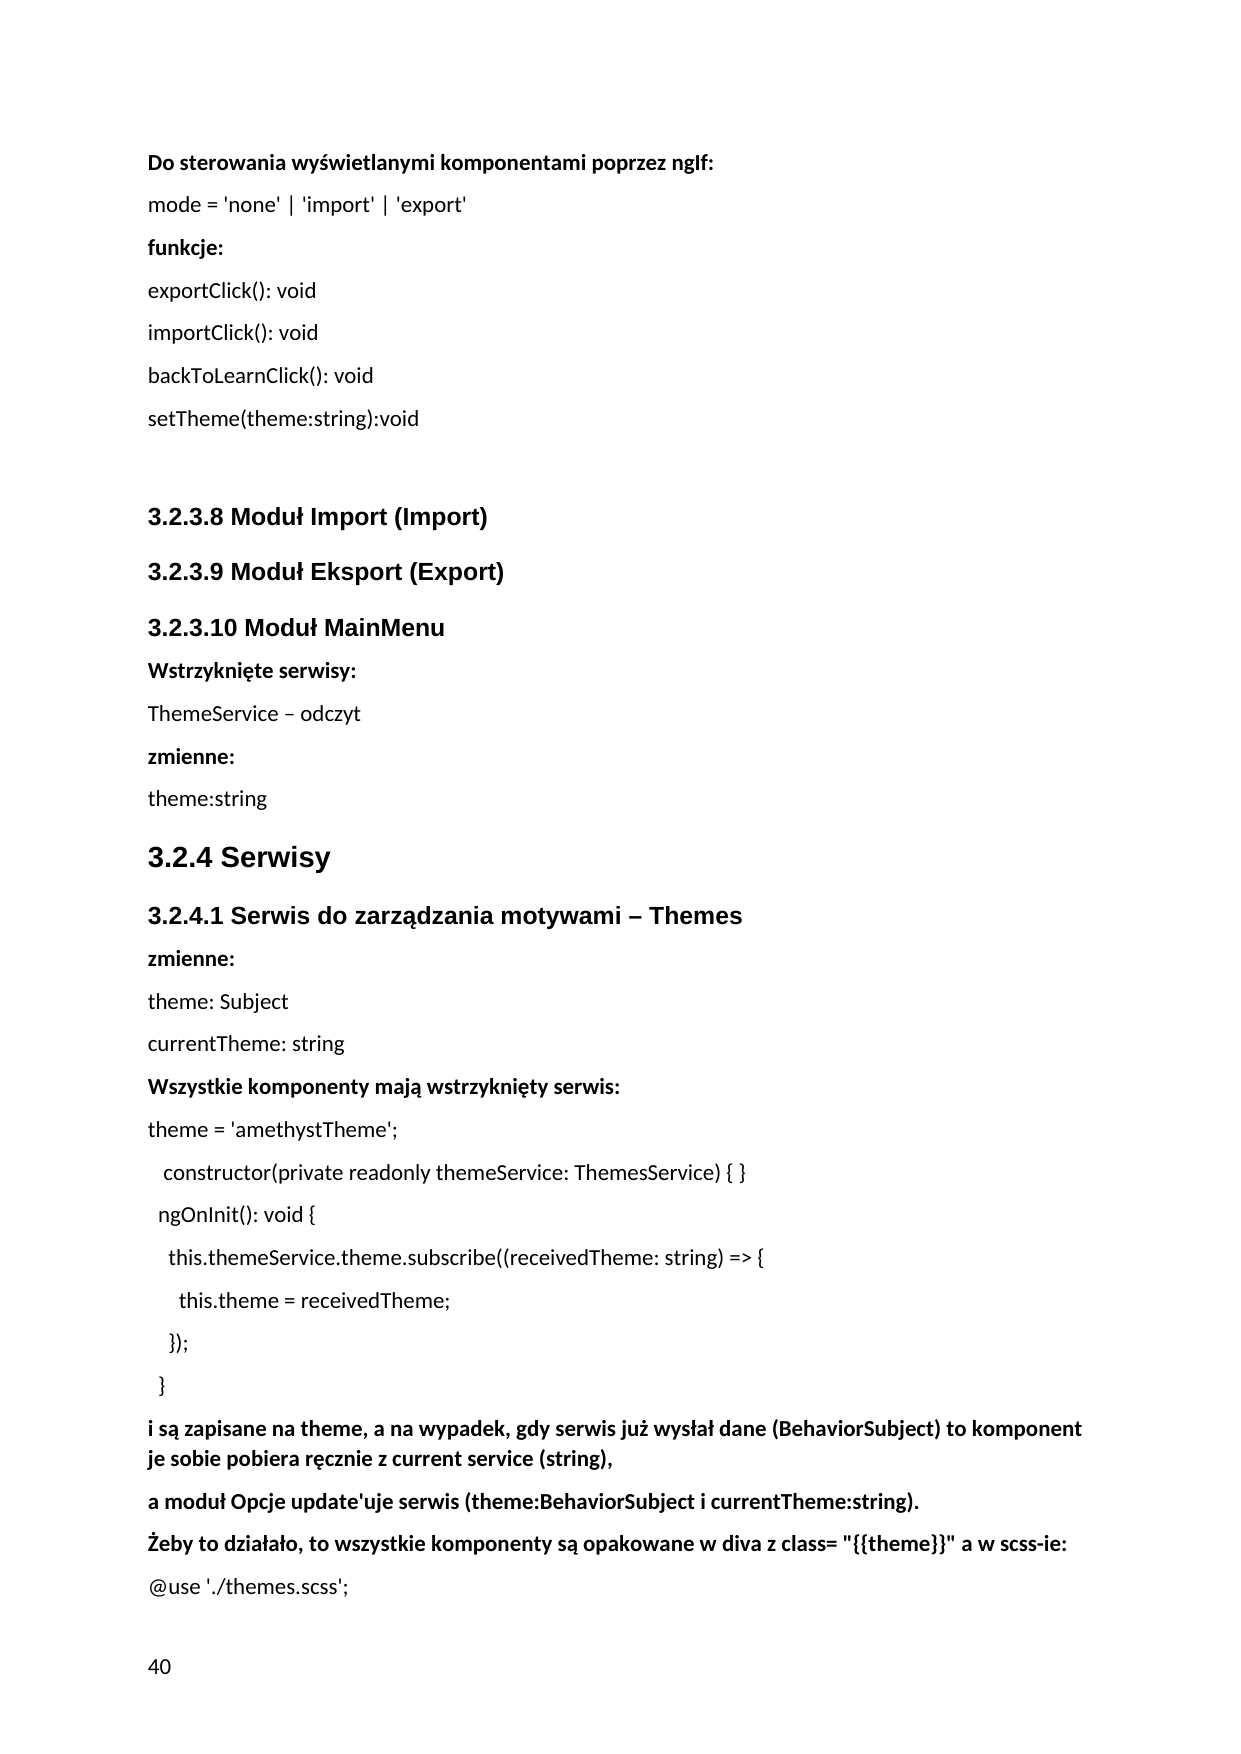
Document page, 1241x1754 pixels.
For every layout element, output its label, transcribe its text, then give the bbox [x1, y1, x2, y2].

text theme:string [148, 784, 1093, 813]
subtitle 3.2.4 Serwisy [148, 840, 1093, 873]
subtitle 3.2.4.1 Serwis do zarządzania motywami – Themes [148, 901, 1093, 929]
text zmienne: [148, 944, 1093, 972]
text theme = 'amethystTheme'; [148, 1115, 1093, 1143]
text mode = 'none' | 'import' | 'export' [148, 190, 1093, 218]
text ngOnInit(): void { [148, 1200, 1093, 1228]
text Wszystkie komponenty mają wstrzyknięty serwis: [148, 1072, 1093, 1100]
text importClick(): void [148, 318, 1093, 346]
subtitle 3.2.3.9 Moduł Eksport (Export) [148, 557, 1093, 586]
text a moduł Opcje update'uje serwis (theme:BehaviorSubject i currentTheme:string). [148, 1487, 1093, 1515]
text Do sterowania wyświetlanymi komponentami poprzez ngIf: [148, 148, 1093, 176]
text theme: Subject [148, 987, 1093, 1015]
text ThemeService – odczyt [148, 699, 1093, 727]
text }); [148, 1328, 1093, 1357]
text exportClick(): void [148, 276, 1093, 304]
text setTheme(theme:string):void [148, 404, 1093, 432]
text i są zapisane na theme, a na wypadek, gdy serwis już wysłał dane (BehaviorSubject) to komponent je sobie pobiera ręcznie z current service (string), [148, 1414, 1093, 1472]
text @use './themes.scss'; [148, 1572, 1093, 1600]
text constructor(private readonly themeService: ThemesService) { } [148, 1158, 1093, 1186]
text currentTheme: string [148, 1029, 1093, 1058]
text this.theme = receivedTheme; [148, 1286, 1093, 1314]
text zmienne: [148, 742, 1093, 770]
text Żeby to działało, to wszystkie komponenty są opakowane w diva z class= "{{theme}}" a w scss-ie: [148, 1529, 1093, 1558]
text funkcje: [148, 233, 1093, 261]
text } [148, 1371, 1093, 1399]
text this.themeService.theme.subscribe((receivedTheme: string) => { [148, 1243, 1093, 1271]
text backToLearnClick(): void [148, 361, 1093, 389]
subtitle 3.2.3.8 Moduł Import (Import) [148, 502, 1093, 530]
subtitle 3.2.3.10 Moduł MainMenu [148, 613, 1093, 642]
text Wstrzyknięte serwisy: [148, 656, 1093, 684]
